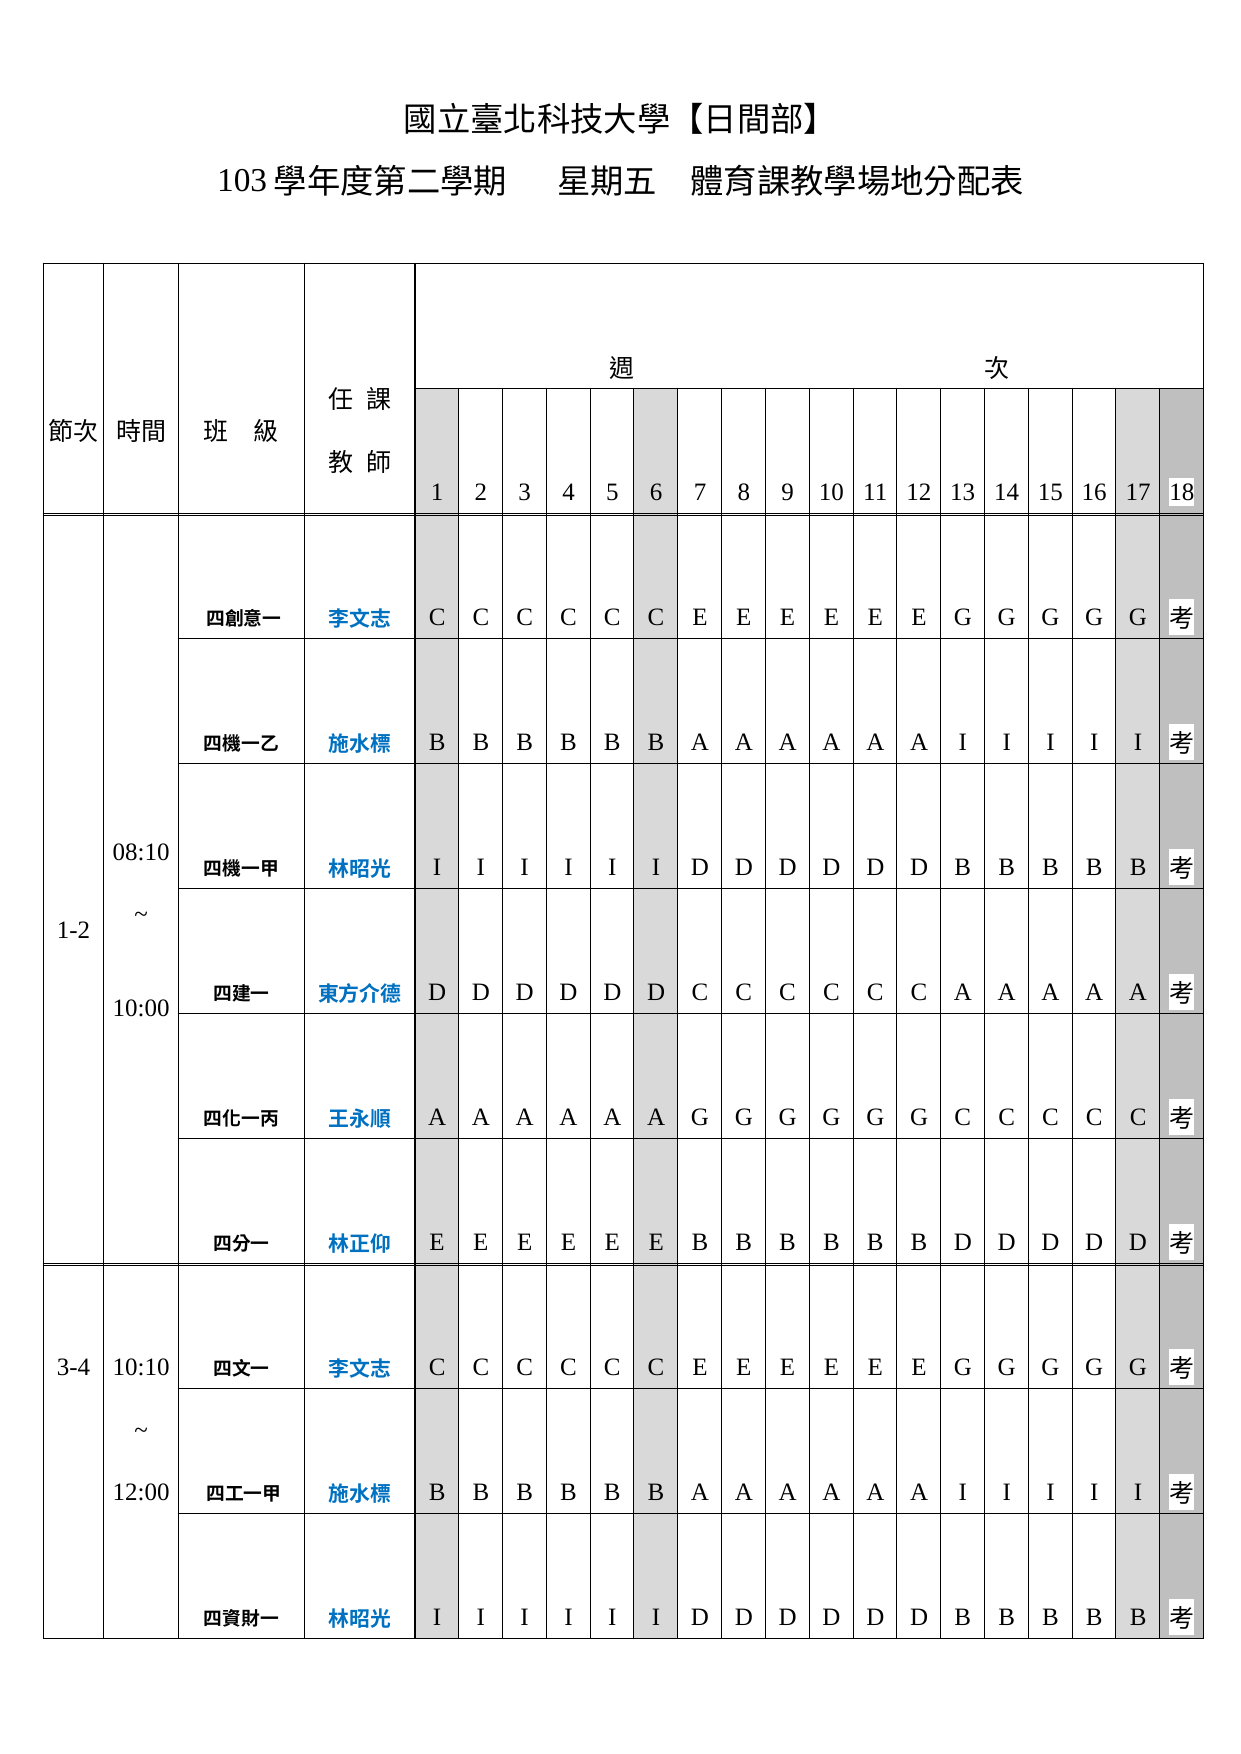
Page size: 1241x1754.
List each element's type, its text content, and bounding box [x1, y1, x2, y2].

table_cell D [503, 889, 546, 1013]
table_cell G [941, 1266, 984, 1388]
table_cell A [722, 639, 765, 763]
table_cell B [416, 1389, 458, 1513]
table_cell B [941, 764, 984, 888]
table_cell C [941, 1014, 984, 1138]
table_cell E [810, 516, 853, 638]
table_cell 王永順 [305, 1014, 414, 1138]
text 103學年度第二學期 星期五 體育課教學場地分配表 [59, 138, 1181, 200]
table_cell D [854, 1514, 896, 1638]
table_cell I [591, 1514, 633, 1638]
table_cell 12 [897, 389, 940, 513]
table_cell I [941, 1389, 984, 1513]
table_cell E [854, 516, 896, 638]
table_cell A [503, 1014, 546, 1138]
table_cell G [1029, 516, 1072, 638]
table_cell 16 [1073, 389, 1115, 513]
table_cell 8 [722, 389, 765, 513]
table_cell C [766, 889, 809, 1013]
table_cell G [854, 1014, 896, 1138]
table_cell 15 [1029, 389, 1072, 513]
table_cell G [766, 1014, 809, 1138]
table_cell G [722, 1014, 765, 1138]
table_cell B [634, 1389, 677, 1513]
table_cell I [634, 764, 677, 888]
table_cell B [722, 1139, 765, 1263]
table_cell E [459, 1139, 502, 1263]
table_cell A [854, 1389, 896, 1513]
table_cell D [1116, 1139, 1159, 1263]
table_header 節次 [44, 264, 103, 513]
table_cell 考 [1160, 1266, 1203, 1388]
table_cell G [985, 516, 1028, 638]
table_cell C [416, 1266, 458, 1388]
table_cell D [722, 764, 765, 888]
table_cell C [634, 1266, 677, 1388]
table_cell C [591, 516, 633, 638]
table_header 時間 [104, 264, 178, 513]
table_cell 考 [1160, 1389, 1203, 1513]
table_cell E [547, 1139, 590, 1263]
table_cell C [985, 1014, 1028, 1138]
table_cell E [416, 1139, 458, 1263]
table_cell 11 [854, 389, 896, 513]
table_cell C [1029, 1014, 1072, 1138]
table_cell 四資財一 [179, 1514, 304, 1638]
table_cell B [854, 1139, 896, 1263]
table_cell C [722, 889, 765, 1013]
table_cell 5 [591, 389, 633, 513]
table_cell E [678, 1266, 721, 1388]
table_cell E [591, 1139, 633, 1263]
table_cell C [503, 516, 546, 638]
table_cell 4 [547, 389, 590, 513]
table_cell A [722, 1389, 765, 1513]
table_cell A [1029, 889, 1072, 1013]
table_cell D [1073, 1139, 1115, 1263]
table_cell G [1116, 1266, 1159, 1388]
table_cell B [1073, 764, 1115, 888]
table_cell 考 [1160, 889, 1203, 1013]
table_cell B [766, 1139, 809, 1263]
table_cell 林昭光 [305, 1514, 414, 1638]
table_header 週 次 [416, 264, 1203, 388]
table_cell C [854, 889, 896, 1013]
table_cell 13 [941, 389, 984, 513]
table_cell C [547, 516, 590, 638]
table_cell E [897, 1266, 940, 1388]
table_cell I [547, 764, 590, 888]
table_cell E [678, 516, 721, 638]
table_header 班 級 [179, 264, 304, 513]
table_cell I [416, 764, 458, 888]
table_cell E [766, 1266, 809, 1388]
table_cell B [985, 1514, 1028, 1638]
table_cell A [1073, 889, 1115, 1013]
table_cell 施水標 [305, 639, 414, 763]
table_cell C [1073, 1014, 1115, 1138]
table_cell D [678, 1514, 721, 1638]
table_cell D [854, 764, 896, 888]
table_cell 四化一丙 [179, 1014, 304, 1138]
table_cell B [547, 1389, 590, 1513]
table_cell I [985, 639, 1028, 763]
table_cell C [459, 516, 502, 638]
table_cell C [459, 1266, 502, 1388]
table_cell E [634, 1139, 677, 1263]
table_cell C [591, 1266, 633, 1388]
table_cell I [1073, 639, 1115, 763]
table_cell 四機一乙 [179, 639, 304, 763]
table_cell I [547, 1514, 590, 1638]
table_cell D [897, 1514, 940, 1638]
table_cell 08:10~ 10:00 [104, 516, 178, 1263]
table_cell I [1116, 1389, 1159, 1513]
table_cell 7 [678, 389, 721, 513]
table_cell A [766, 1389, 809, 1513]
table_cell D [591, 889, 633, 1013]
table_cell 考 [1160, 639, 1203, 763]
table_cell B [547, 639, 590, 763]
table_cell B [810, 1139, 853, 1263]
table_cell D [678, 764, 721, 888]
table_cell B [678, 1139, 721, 1263]
table_cell E [503, 1139, 546, 1263]
table_cell C [547, 1266, 590, 1388]
table_cell A [897, 639, 940, 763]
table_cell C [678, 889, 721, 1013]
table_cell D [459, 889, 502, 1013]
table_cell B [459, 1389, 502, 1513]
table_cell 1-2 [44, 516, 103, 1263]
table_cell A [810, 1389, 853, 1513]
table_cell B [459, 639, 502, 763]
table_cell G [1073, 516, 1115, 638]
table_cell 李文志 [305, 516, 414, 638]
table_cell I [459, 764, 502, 888]
table_cell A [678, 639, 721, 763]
table_cell G [810, 1014, 853, 1138]
table_cell 四分一 [179, 1139, 304, 1263]
table_cell G [897, 1014, 940, 1138]
table_cell A [897, 1389, 940, 1513]
table_cell G [1116, 516, 1159, 638]
table_cell A [634, 1014, 677, 1138]
table_cell B [1116, 764, 1159, 888]
table_cell D [722, 1514, 765, 1638]
table_cell 考 [1160, 516, 1203, 638]
table_cell A [941, 889, 984, 1013]
table_cell C [810, 889, 853, 1013]
table_cell 考 [1160, 1139, 1203, 1263]
table_cell A [678, 1389, 721, 1513]
table_cell B [985, 764, 1028, 888]
table_cell A [547, 1014, 590, 1138]
table_cell I [503, 1514, 546, 1638]
table_cell A [810, 639, 853, 763]
table_cell 17 [1116, 389, 1159, 513]
table_cell G [1073, 1266, 1115, 1388]
table_cell B [1029, 1514, 1072, 1638]
table_cell A [416, 1014, 458, 1138]
table_cell 考 [1160, 1014, 1203, 1138]
table_header 任 課 教 師 [305, 264, 414, 513]
table_cell D [766, 764, 809, 888]
table_cell G [1029, 1266, 1072, 1388]
table_cell 10:10~ 12:00 [104, 1266, 178, 1638]
table_cell A [459, 1014, 502, 1138]
table_cell E [722, 516, 765, 638]
table_cell 四工一甲 [179, 1389, 304, 1513]
table_cell 考 [1160, 1514, 1203, 1638]
table_cell 10 [810, 389, 853, 513]
table_cell B [941, 1514, 984, 1638]
table_cell A [766, 639, 809, 763]
table_cell C [503, 1266, 546, 1388]
table_cell B [503, 639, 546, 763]
table_cell E [766, 516, 809, 638]
table_cell D [766, 1514, 809, 1638]
table_cell 林昭光 [305, 764, 414, 888]
table_cell D [634, 889, 677, 1013]
table_cell I [985, 1389, 1028, 1513]
table_cell 14 [985, 389, 1028, 513]
table_cell G [985, 1266, 1028, 1388]
table_cell I [941, 639, 984, 763]
table_cell B [1073, 1514, 1115, 1638]
table_cell B [897, 1139, 940, 1263]
table_cell C [897, 889, 940, 1013]
table_cell 1 [416, 389, 458, 513]
table_cell 四建一 [179, 889, 304, 1013]
text 國立臺北科技大學【日間部】 [59, 75, 1181, 138]
table_cell I [1073, 1389, 1115, 1513]
table_cell 18 [1160, 389, 1203, 513]
table_cell 2 [459, 389, 502, 513]
table_cell D [810, 1514, 853, 1638]
table_cell D [810, 764, 853, 888]
table_cell B [1029, 764, 1072, 888]
table_cell E [722, 1266, 765, 1388]
table_cell 東方介德 [305, 889, 414, 1013]
table_cell A [591, 1014, 633, 1138]
table_cell 四文一 [179, 1266, 304, 1388]
table_cell D [416, 889, 458, 1013]
table_cell 3-4 [44, 1266, 103, 1638]
table_cell C [1116, 1014, 1159, 1138]
table_cell 林正仰 [305, 1139, 414, 1263]
table_cell I [1116, 639, 1159, 763]
table_cell B [634, 639, 677, 763]
table_cell A [985, 889, 1028, 1013]
table_cell 四創意一 [179, 516, 304, 638]
table_cell C [634, 516, 677, 638]
table_cell I [503, 764, 546, 888]
table_cell I [459, 1514, 502, 1638]
table_cell D [1029, 1139, 1072, 1263]
table_cell D [941, 1139, 984, 1263]
table_cell 李文志 [305, 1266, 414, 1388]
table_cell A [854, 639, 896, 763]
table_cell B [416, 639, 458, 763]
table_cell I [1029, 639, 1072, 763]
table_cell E [897, 516, 940, 638]
table_cell I [416, 1514, 458, 1638]
table_cell 施水標 [305, 1389, 414, 1513]
table_cell C [416, 516, 458, 638]
table_cell 3 [503, 389, 546, 513]
table_cell I [634, 1514, 677, 1638]
table_cell I [591, 764, 633, 888]
table_cell I [1029, 1389, 1072, 1513]
table_cell D [985, 1139, 1028, 1263]
table_cell D [547, 889, 590, 1013]
table_cell 9 [766, 389, 809, 513]
table_cell B [591, 1389, 633, 1513]
table_cell 6 [634, 389, 677, 513]
table_cell G [678, 1014, 721, 1138]
table_cell E [810, 1266, 853, 1388]
table_cell E [854, 1266, 896, 1388]
table_cell G [941, 516, 984, 638]
table_cell B [503, 1389, 546, 1513]
table_cell 考 [1160, 764, 1203, 888]
table_cell A [1116, 889, 1159, 1013]
table_cell D [897, 764, 940, 888]
table_cell B [591, 639, 633, 763]
table_cell 四機一甲 [179, 764, 304, 888]
table_cell B [1116, 1514, 1159, 1638]
